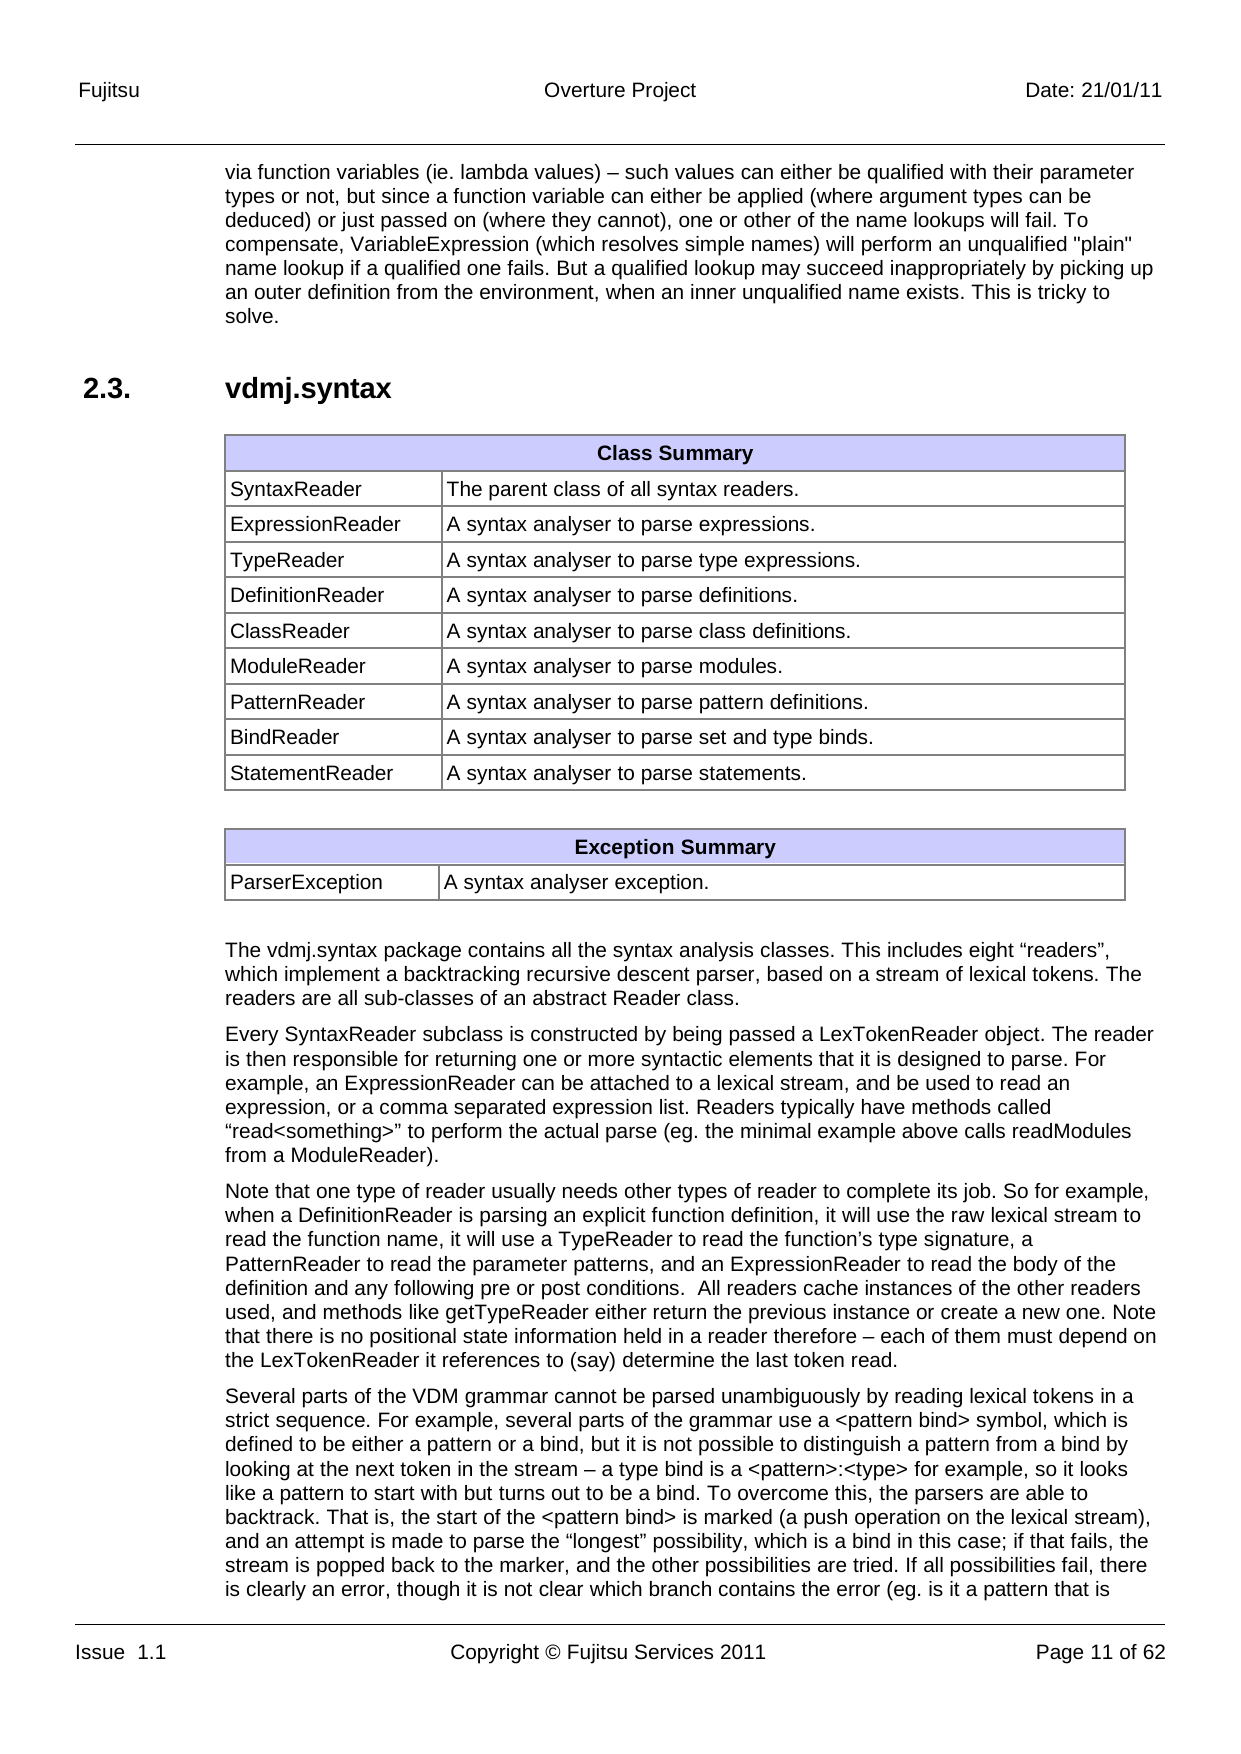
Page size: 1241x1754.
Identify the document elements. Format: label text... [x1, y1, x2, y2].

table_cell StatementReader [226, 756, 441, 789]
table_cell ParserException [226, 866, 438, 899]
table_cell BindReader [226, 720, 441, 754]
subtitle vdmj.syntax [75, 371, 1165, 404]
table_cell A syntax analyser to parse statements. [443, 756, 1124, 789]
table_cell ClassReader [226, 614, 441, 647]
text The vdmj.syntax package contains all the syntax analysis classes. This includes eight “readers”, which implement a backtracking recursive descent parser, based on a stream of lexical tokens. The readers are all sub-classes of an abstract Reader class. [225, 938, 1165, 1010]
table_cell ModuleReader [226, 649, 441, 683]
table_cell A syntax analyser to parse modules. [443, 649, 1124, 683]
table_cell SyntaxReader [226, 472, 441, 505]
table_cell A syntax analyser to parse set and type binds. [443, 720, 1124, 754]
table_header Exception Summary [226, 830, 1124, 863]
table_cell A syntax analyser to parse expressions. [443, 507, 1124, 541]
text Several parts of the VDM grammar cannot be parsed unambiguously by reading lexical tokens in a strict sequence. For example, several parts of the grammar use a <pattern bind> symbol, which is defined to be either a pattern or a bind, but it is not possible to distinguish a pattern from a bind by looking at the next token in the stream – a type bind is a <pattern>:<type> for example, so it looks like a pattern to start with but turns out to be a bind. To overcome this, the parsers are able to backtrack. That is, the start of the <pattern bind> is marked (a push operation on the lexical stream), and an attempt is made to parse the “longest” possibility, which is a bind in this case; if that fails, the stream is popped back to the marker, and the other possibilities are tried. If all possibilities fail, there is clearly an error, though it is not clear which branch contains the error (eg. is it a pattern that is [225, 1384, 1165, 1601]
table_cell A syntax analyser to parse pattern definitions. [443, 685, 1124, 718]
table_header Class Summary [226, 436, 1124, 470]
table_cell ExpressionReader [226, 507, 441, 541]
table_cell PatternReader [226, 685, 441, 718]
table_cell The parent class of all syntax readers. [443, 472, 1124, 505]
table_cell A syntax analyser exception. [440, 866, 1124, 899]
table_cell A syntax analyser to parse class definitions. [443, 614, 1124, 647]
table_cell A syntax analyser to parse type expressions. [443, 543, 1124, 576]
table_cell DefinitionReader [226, 578, 441, 612]
table_cell A syntax analyser to parse definitions. [443, 578, 1124, 612]
text Note that one type of reader usually needs other types of reader to complete its job. So for example, when a DefinitionReader is parsing an explicit function definition, it will use the raw lexical stream to read the function name, it will use a TypeReader to read the function’s type signature, a PatternReader to read the parameter patterns, and an ExpressionReader to read the body of the definition and any following pre or post conditions. All readers cache instances of the other readers used, and methods like getTypeReader either return the previous instance or create a new one. Note that there is no positional state information held in a reader therefore – each of them must depend on the LexTokenReader it references to (say) determine the last token read. [225, 1179, 1165, 1372]
text via function variables (ie. lambda values) – such values can either be qualified with their parameter types or not, but since a function variable can either be applied (where argument types can be deduced) or just passed on (where they cannot), one or other of the name lookups will fail. To compensate, VariableExpression (which resolves simple names) will perform an unqualified "plain" name lookup if a qualified one fails. But a qualified lookup may succeed inappropriately by picking up an outer definition from the environment, when an inner unqualified name exists. This is tricky to solve. [225, 160, 1165, 328]
table_cell TypeReader [226, 543, 441, 576]
text Every SyntaxReader subclass is constructed by being passed a LexTokenReader object. The reader is then responsible for returning one or more syntactic elements that it is designed to parse. For example, an ExpressionReader can be attached to a lexical stream, and be used to read an expression, or a comma separated expression list. Readers typically have methods called “read<something>” to perform the actual parse (eg. the minimal example above calls readModules from a ModuleReader). [225, 1022, 1165, 1167]
